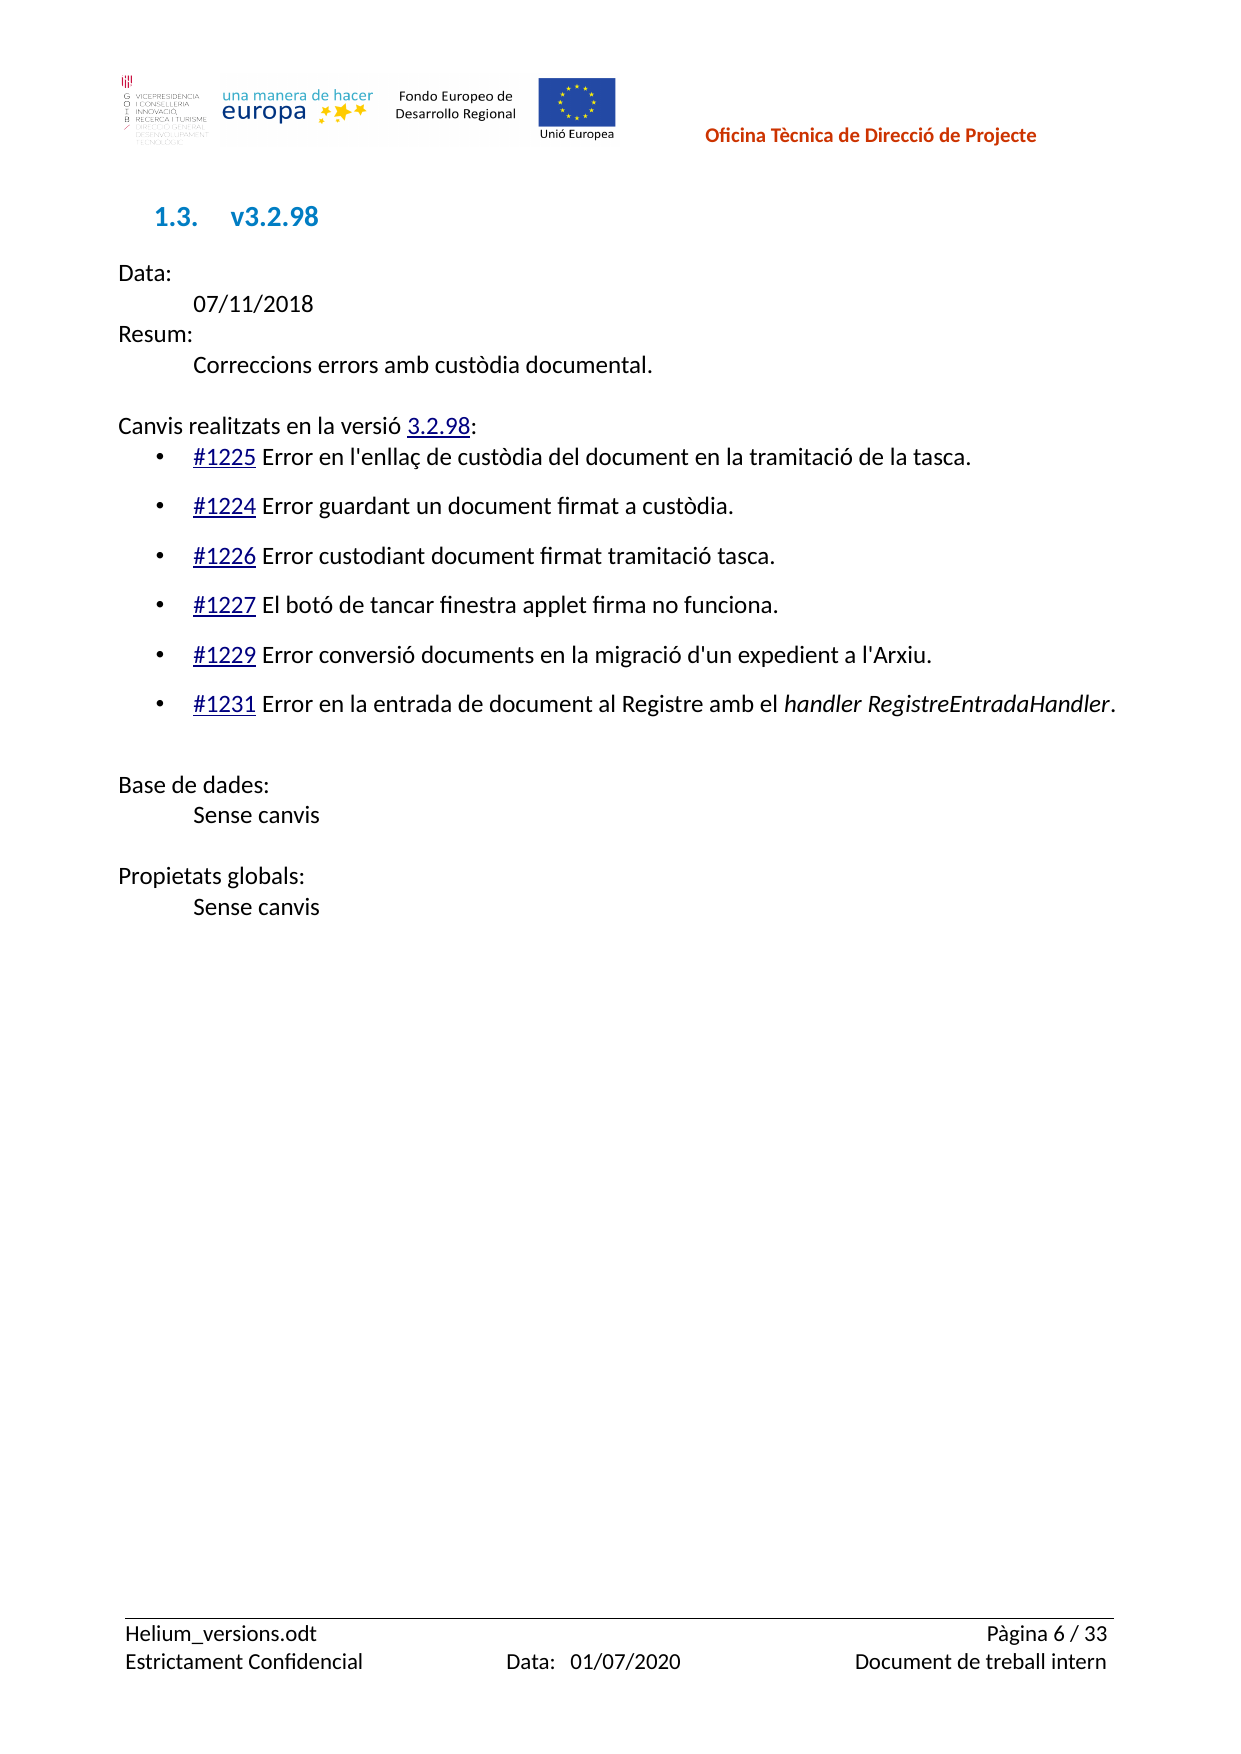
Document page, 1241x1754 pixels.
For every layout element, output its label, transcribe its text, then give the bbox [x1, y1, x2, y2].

list #1229 Error conversió documents en la migració d'un expedient a l'Arxiu. [156, 639, 1122, 669]
text Resum: [118, 319, 1122, 349]
text Propietats globals: [118, 860, 1122, 891]
list #1231 Error en la entrada de document al Registre amb el handler RegistreEntradaHandler. [156, 689, 1122, 719]
text 07/11/2018 [118, 288, 1122, 319]
list #1224 Error guardant un document firmat a custòdia. [156, 490, 1122, 521]
text Base de dades: [118, 769, 1122, 799]
text Data: [118, 258, 1122, 288]
text Canvis realitzats en la versió 3.2.98: [118, 410, 1122, 441]
picture [118, 73, 213, 147]
text Correccions errors amb custòdia documental. [118, 349, 1122, 380]
text Sense canvis [118, 799, 1122, 830]
picture [219, 73, 621, 147]
text Sense canvis [118, 891, 1122, 921]
list #1225 Error en l'enllaç de custòdia del document en la tramitació de la tasca. [156, 441, 1122, 471]
list #1227 El botó de tancar finestra applet firma no funciona. [156, 589, 1122, 620]
subtitle v3.2.98 [153, 198, 1122, 234]
list #1226 Error custodiant document firmat tramitació tasca. [156, 540, 1122, 570]
